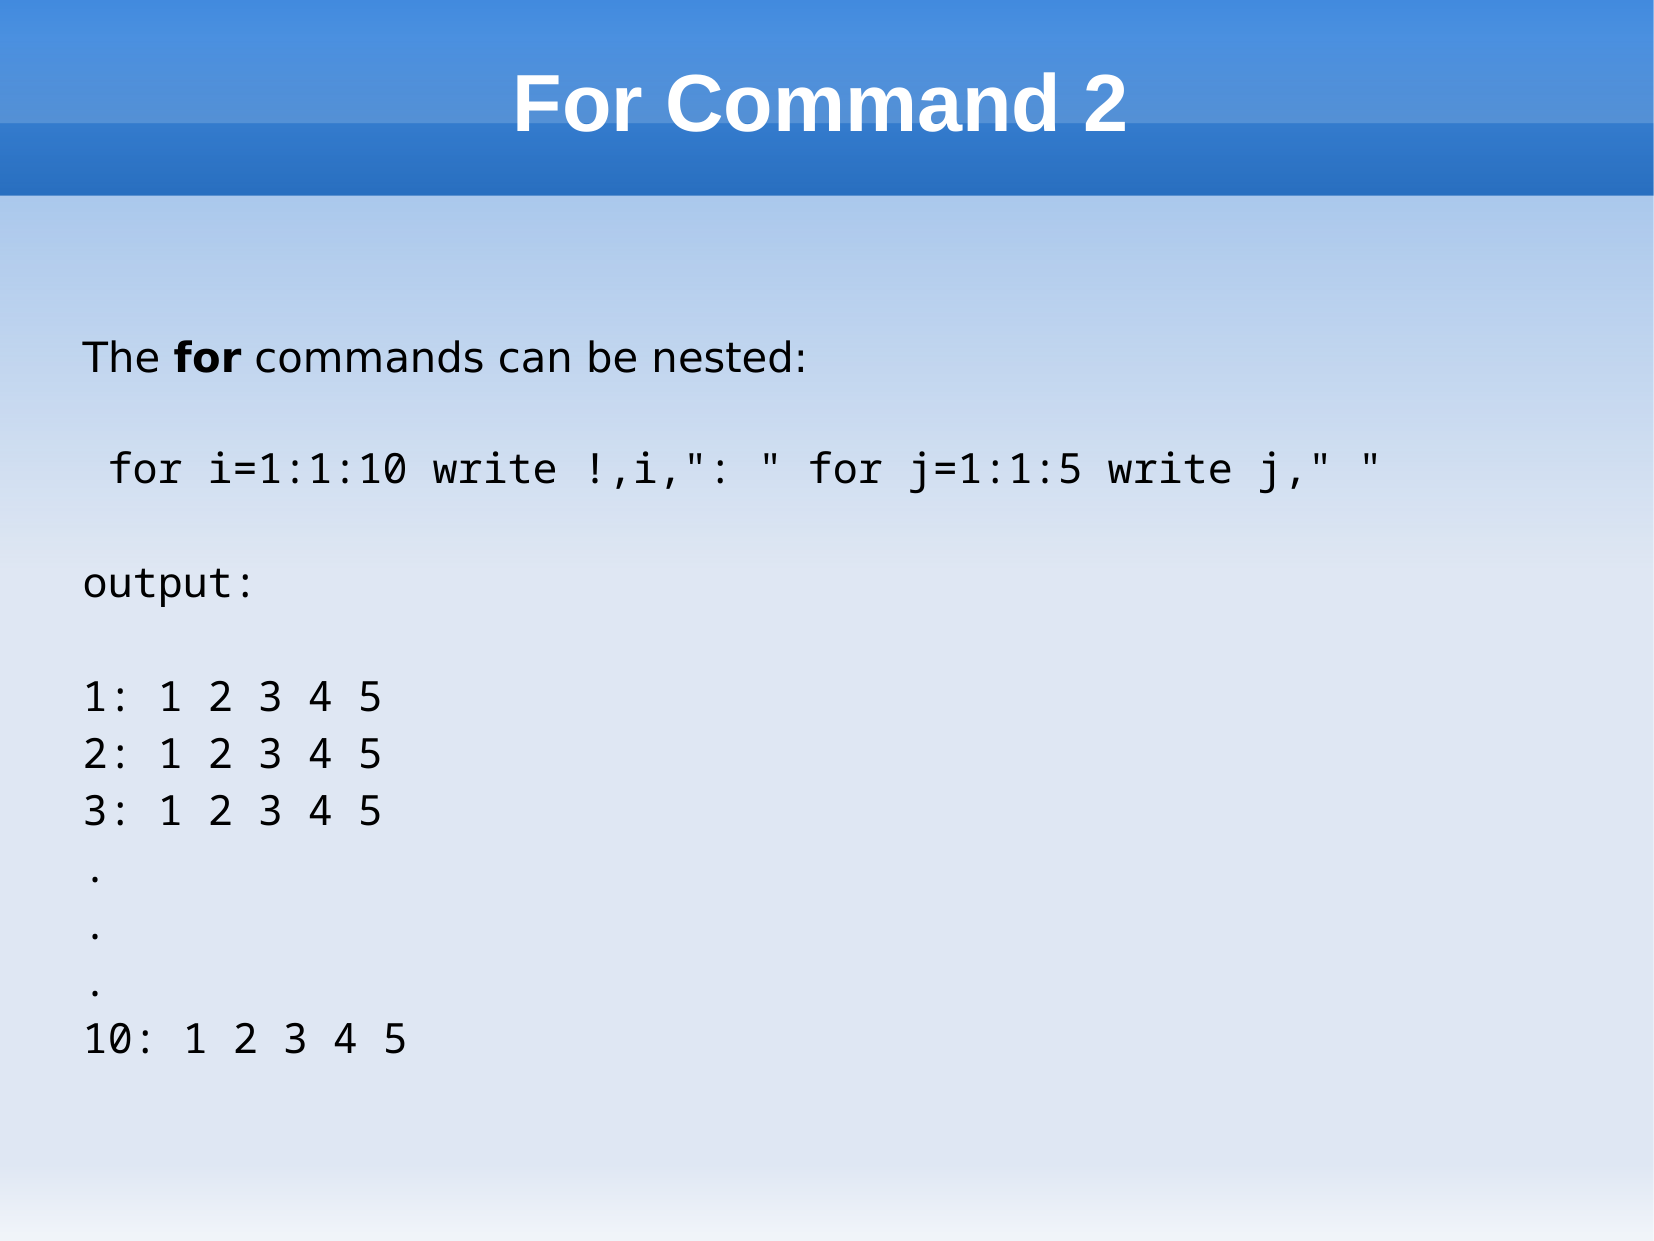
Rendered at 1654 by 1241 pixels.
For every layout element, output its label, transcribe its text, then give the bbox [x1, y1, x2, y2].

picture [0, 0, 1654, 1241]
title For Command 2 [76, 0, 1565, 208]
subtitle The for commands can be nested: for i=1:1:10 write !,i,": " for j=1:1:5 write j," " output: 1: 1 2 3 4 5 2: 1 2 3 4 5 3: 1 2 3 4 5 . . . 10: 1 2 3 4 5 [82, 290, 1571, 1109]
